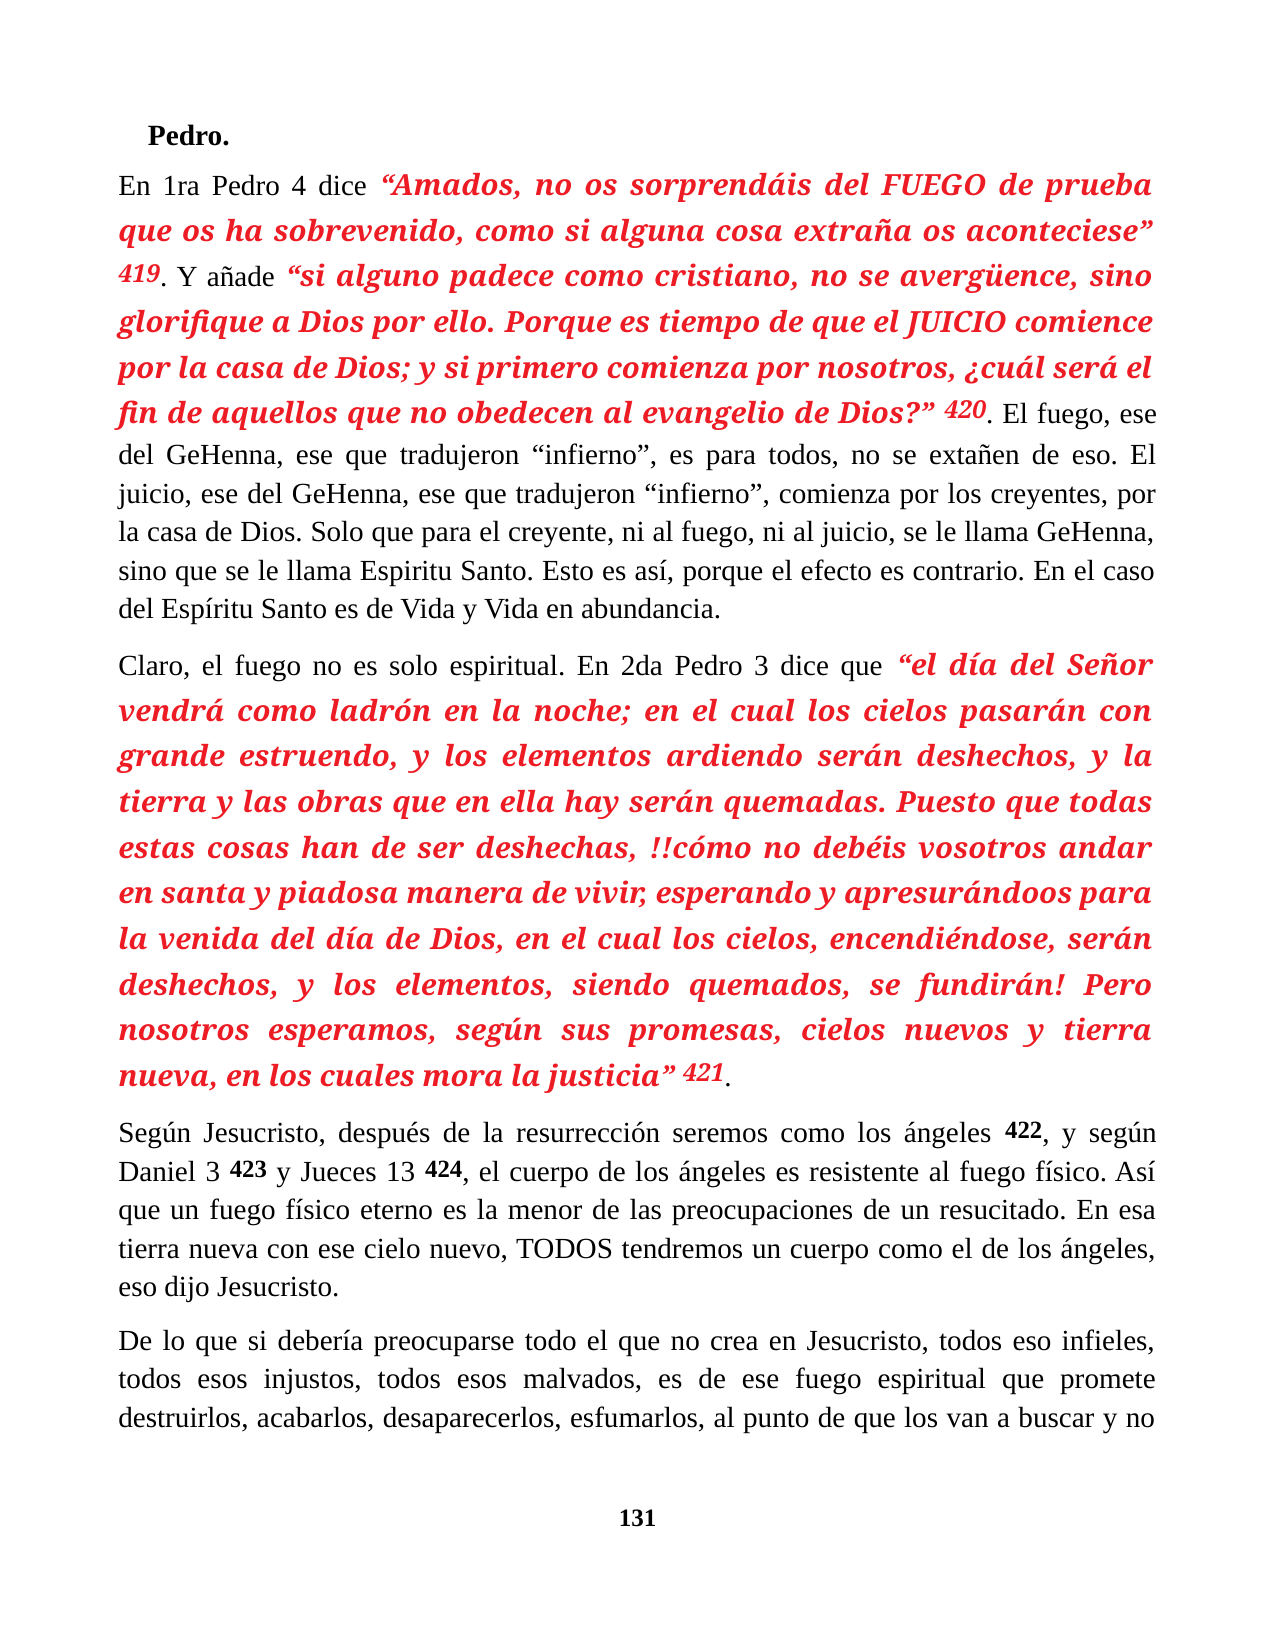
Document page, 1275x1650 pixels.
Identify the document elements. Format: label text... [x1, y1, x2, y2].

text Según Jesucristo, después de la resurrección seremos como los ángeles , y según Daniel 3 y Jueces 13 , el cuerpo de los ángeles es resistente al fuego físico. Así que un fuego físico eterno es la menor de las preocupaciones de un resucitado. En esa tierra nueva con ese cielo nuevo, TODOS tendremos un cuerpo como el de los ángeles, eso dijo Jesucristo. [118, 1115, 1157, 1303]
subtitle Pedro. [148, 118, 1157, 152]
text De lo que si debería preocuparse todo el que no crea en Jesucristo, todos eso infieles, todos esos injustos, todos esos malvados, es de ese fuego espiritual que promete destruirlos, acabarlos, desaparecerlos, esfumarlos, al punto de que los van a buscar y no [118, 1323, 1157, 1433]
text Claro, el fuego no es solo espiritual. En 2da Pedro 3 dice que “el día del Señor vendrá como ladrón en la noche; en el cual los cielos pasarán con grande estruendo, y los elementos ardiendo serán deshechos, y la tierra y las obras que en ella hay serán quemadas. Puesto que todas estas cosas han de ser deshechas, !!cómo no debéis vosotros andar en santa y piadosa manera de vivir, esperando y apresurándoos para la venida del día de Dios, en el cual los cielos, encendiéndose, serán deshechos, y los elementos, siendo quemados, se fundirán! Pero nosotros esperamos, según sus promesas, cielos nuevos y tierra nueva, en los cuales mora la justicia” . [118, 644, 1157, 1095]
text En 1ra Pedro 4 dice “Amados, no os sorprendáis del FUEGO de prueba que os ha sobrevenido, como si alguna cosa extraña os aconteciese” . Y añade “si alguno padece como cristiano, no se avergüence, sino glorifique a Dios por ello. Porque es tiempo de que el JUICIO comience por la casa de Dios; y si primero comienza por nosotros, ¿cuál será el fin de aquellos que no obedecen al evangelio de Dios?” . El fuego, ese del GeHenna, ese que tradujeron “infierno”, es para todos, no se extañen de eso. El juicio, ese del GeHenna, ese que tradujeron “infierno”, comienza por los creyentes, por la casa de Dios. Solo que para el creyente, ni al fuego, ni al juicio, se le llama GeHenna, sino que se le llama Espiritu Santo. Esto es así, porque el efecto es contrario. En el caso del Espíritu Santo es de Vida y Vida en abundancia. [118, 164, 1157, 625]
